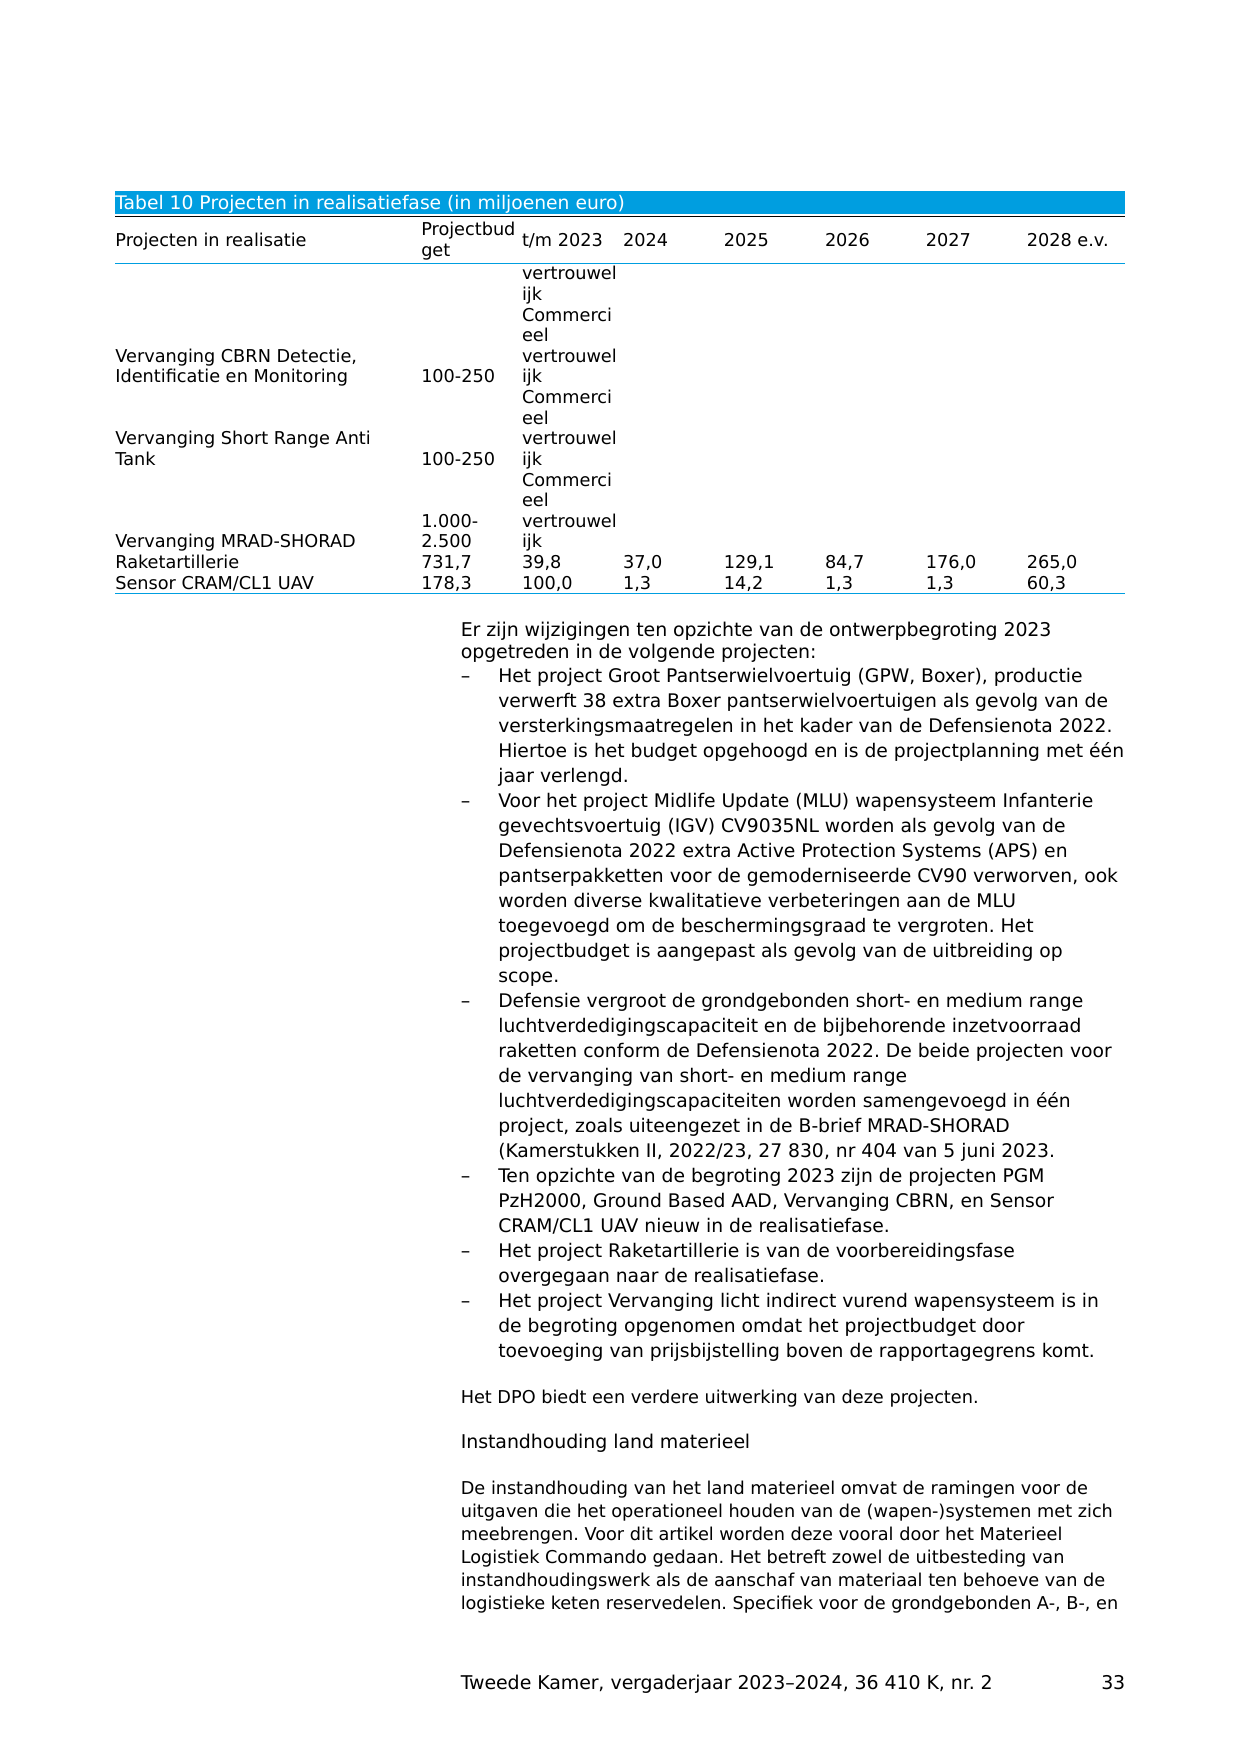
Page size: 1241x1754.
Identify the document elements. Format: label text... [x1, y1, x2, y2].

table_cell 39,8 [519, 552, 620, 573]
table_cell [1024, 387, 1125, 469]
table_cell 2024 [620, 217, 721, 263]
table_cell [822, 305, 923, 387]
table_cell [1024, 470, 1125, 552]
table_cell [620, 470, 721, 552]
table_cell [721, 264, 822, 304]
table_cell Raketartillerie [115, 552, 418, 573]
table_cell [1024, 305, 1125, 387]
table_cell 14,2 [721, 573, 822, 593]
table_cell [923, 387, 1024, 469]
table_cell [923, 305, 1024, 387]
table_cell Commercieel vertrouwelijk [519, 387, 620, 469]
table_cell 100-250 [418, 387, 519, 469]
list Voor het project Midlife Update (MLU) wapensysteem Infanterie gevechtsvoertuig (IGV) CV9035NL worden als gevolg van de Defensienota 2022 extra Active Protection Systems (APS) en pantserpakketten voor de gemoderniseerde CV90 verworven, ook worden diverse kwalitatieve verbeteringen aan de MLU toegevoegd om de beschermingsgraad te vergroten. Het projectbudget is aangepast als gevolg van de uitbreiding op scope. [461, 788, 1125, 988]
table_cell 2028 e.v. [1024, 217, 1125, 263]
table_cell 37,0 [620, 552, 721, 573]
table_cell 100-250 [418, 305, 519, 387]
list Defensie vergroot de grondgebonden short- en medium range luchtverdedigingscapaciteit en de bijbehorende inzetvoorraad raketten conform de Defensienota 2022. De beide projecten voor de vervanging van short- en medium range luchtverdedigingscapaciteiten worden samengevoegd in één project, zoals uiteengezet in de B-brief MRAD-SHORAD (Kamerstukken II, 2022/23, 27 830, nr 404 van 5 juni 2023. [461, 988, 1125, 1163]
table_cell t/m 2023 [519, 217, 620, 263]
table_cell 1,3 [822, 573, 923, 593]
table_cell 178,3 [418, 573, 519, 593]
table_cell Vervanging MRAD-SHORAD [115, 470, 418, 552]
list Het project Vervanging licht indirect vurend wapensysteem is in de begroting opgenomen omdat het projectbudget door toevoeging van prijsbijstelling boven de rapportagegrens komt. [461, 1288, 1125, 1363]
list Het project Raketartillerie is van de voorbereidingsfase overgegaan naar de realisatiefase. [461, 1238, 1125, 1288]
table_cell Sensor CRAM/CL1 UAV [115, 573, 418, 593]
table_cell [923, 470, 1024, 552]
table_cell Vervanging Short Range Anti Tank [115, 387, 418, 469]
table_cell vertrouwelijk [519, 264, 620, 304]
table_cell 176,0 [923, 552, 1024, 573]
table_cell [1024, 264, 1125, 304]
table_cell [418, 264, 519, 304]
table_cell Commercieel vertrouwelijk [519, 470, 620, 552]
table_cell Projecten in realisatie [115, 217, 418, 263]
table_cell [923, 264, 1024, 304]
table_cell 731,7 [418, 552, 519, 573]
table_cell Vervanging CBRN Detectie, Identificatie en Monitoring [115, 305, 418, 387]
table_cell 84,7 [822, 552, 923, 573]
table_cell [822, 387, 923, 469]
table_cell [721, 470, 822, 552]
table_cell Commercieel vertrouwelijk [519, 305, 620, 387]
table_cell 60,3 [1024, 573, 1125, 593]
table_cell 1,3 [620, 573, 721, 593]
list Het project Groot Pantserwielvoertuig (GPW, Boxer), productie verwerft 38 extra Boxer pantserwielvoertuigen als gevolg van de versterkingsmaatregelen in het kader van de Defensienota 2022. Hiertoe is het budget opgehoogd en is de projectplanning met één jaar verlengd. [461, 663, 1125, 788]
text Het DPO biedt een verdere uitwerking van deze projecten. [461, 1385, 1125, 1408]
table_cell [721, 387, 822, 469]
table_cell [115, 264, 418, 304]
table_cell 2026 [822, 217, 923, 263]
table_cell 1.000-2.500 [418, 470, 519, 552]
title Instandhouding land materieel [461, 1431, 1125, 1453]
table_cell 265,0 [1024, 552, 1125, 573]
table_cell Projectbudget [418, 217, 519, 263]
text Er zijn wijzigingen ten opzichte van de ontwerpbegroting 2023 opgetreden in de volgende projecten: [461, 619, 1125, 663]
text De instandhouding van het land materieel omvat de ramingen voor de uitgaven die het operationeel houden van de (wapen-)systemen met zich meebrengen. Voor dit artikel worden deze vooral door het Materieel Logistiek Commando gedaan. Het betreft zowel de uitbesteding van instandhoudingswerk als de aanschaf van materiaal ten behoeve van de logistieke keten reservedelen. Specifiek voor de grondgebonden A-, B-, en [461, 1476, 1125, 1614]
table_cell [620, 305, 721, 387]
list Ten opzichte van de begroting 2023 zijn de projecten PGM PzH2000, Ground Based AAD, Vervanging CBRN, en Sensor CRAM/CL1 UAV nieuw in de realisatiefase. [461, 1163, 1125, 1238]
table_cell [721, 305, 822, 387]
table_cell 100,0 [519, 573, 620, 593]
table_cell 2027 [923, 217, 1024, 263]
table_cell 129,1 [721, 552, 822, 573]
table_cell [822, 470, 923, 552]
table_cell [620, 264, 721, 304]
table_cell [620, 387, 721, 469]
table_cell 1,3 [923, 573, 1024, 593]
table_cell [822, 264, 923, 304]
table_cell 2025 [721, 217, 822, 263]
